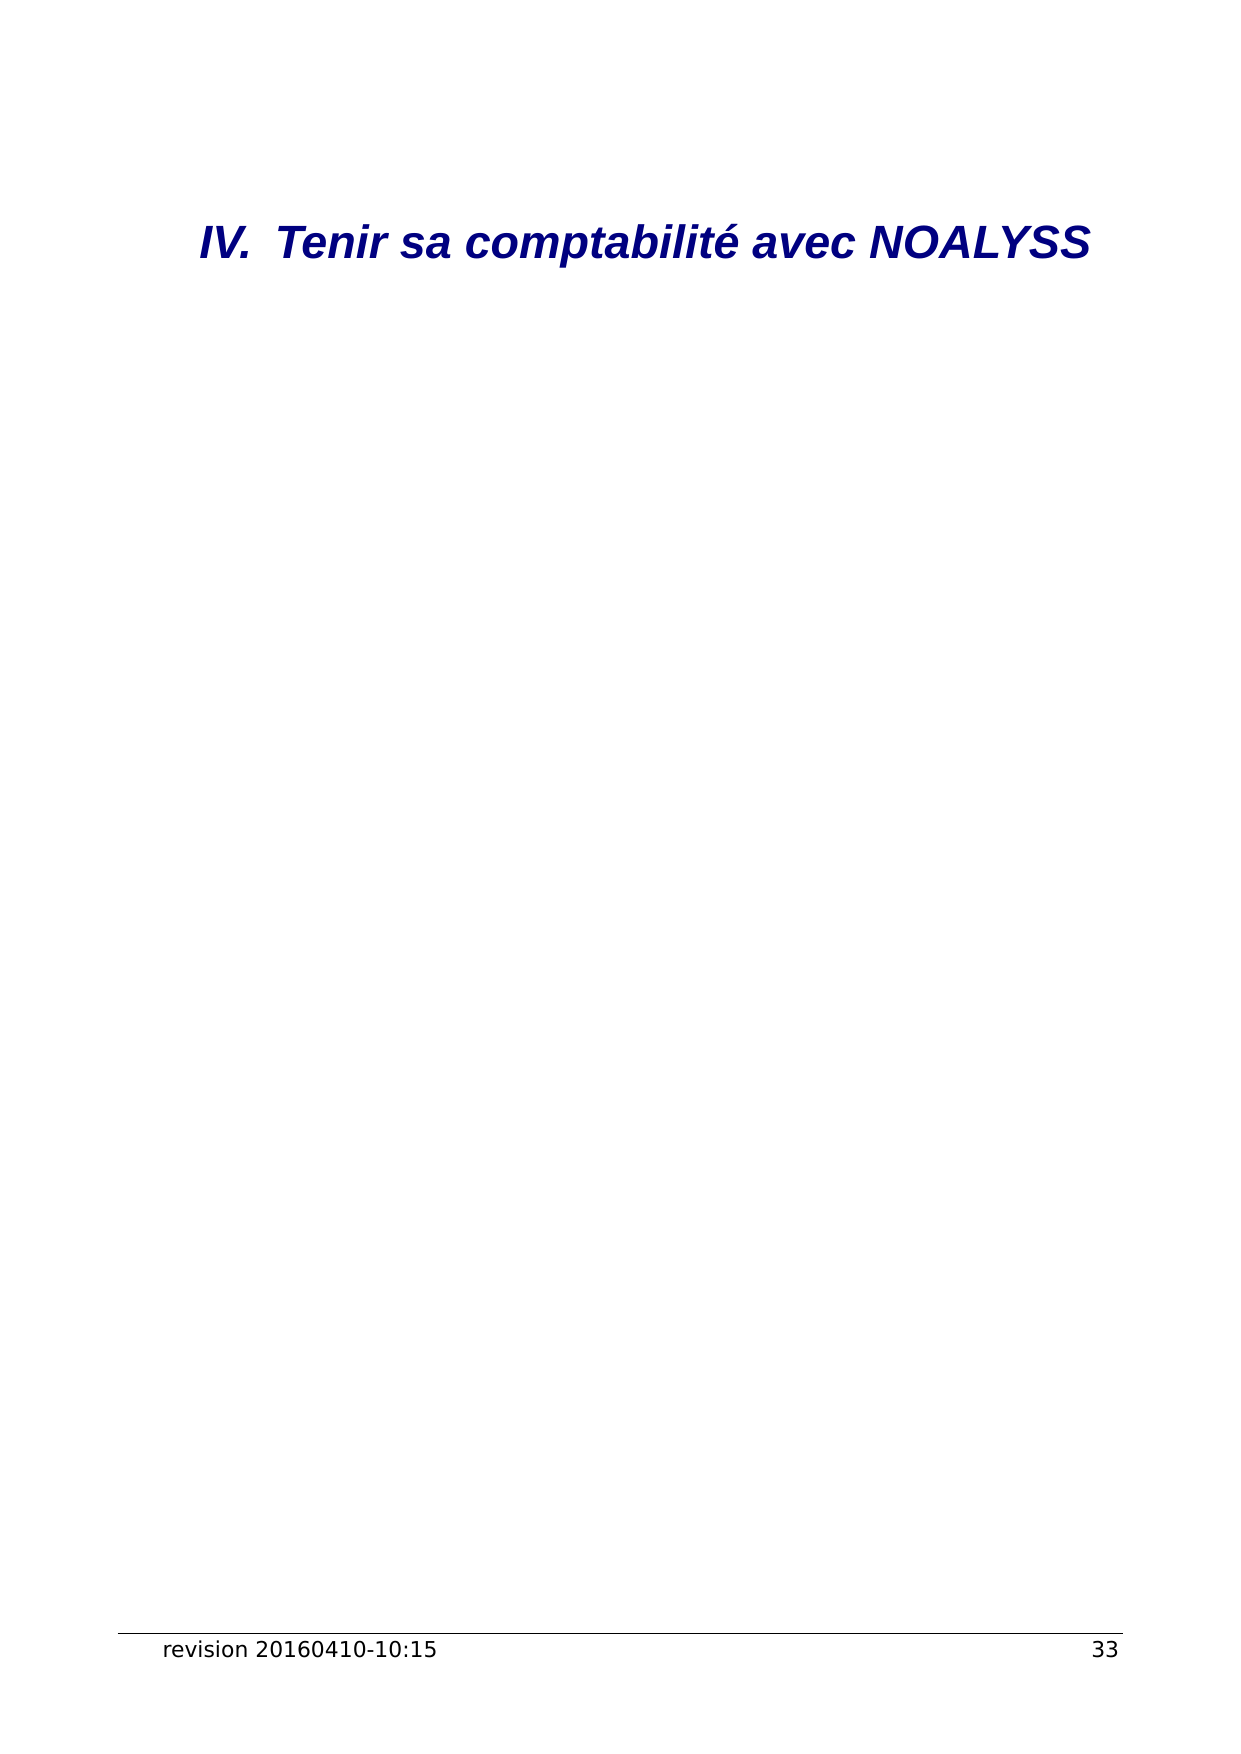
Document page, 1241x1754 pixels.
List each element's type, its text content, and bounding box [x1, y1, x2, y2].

subtitle Tenir sa comptabilité avec NOALYSS [159, 215, 1123, 269]
